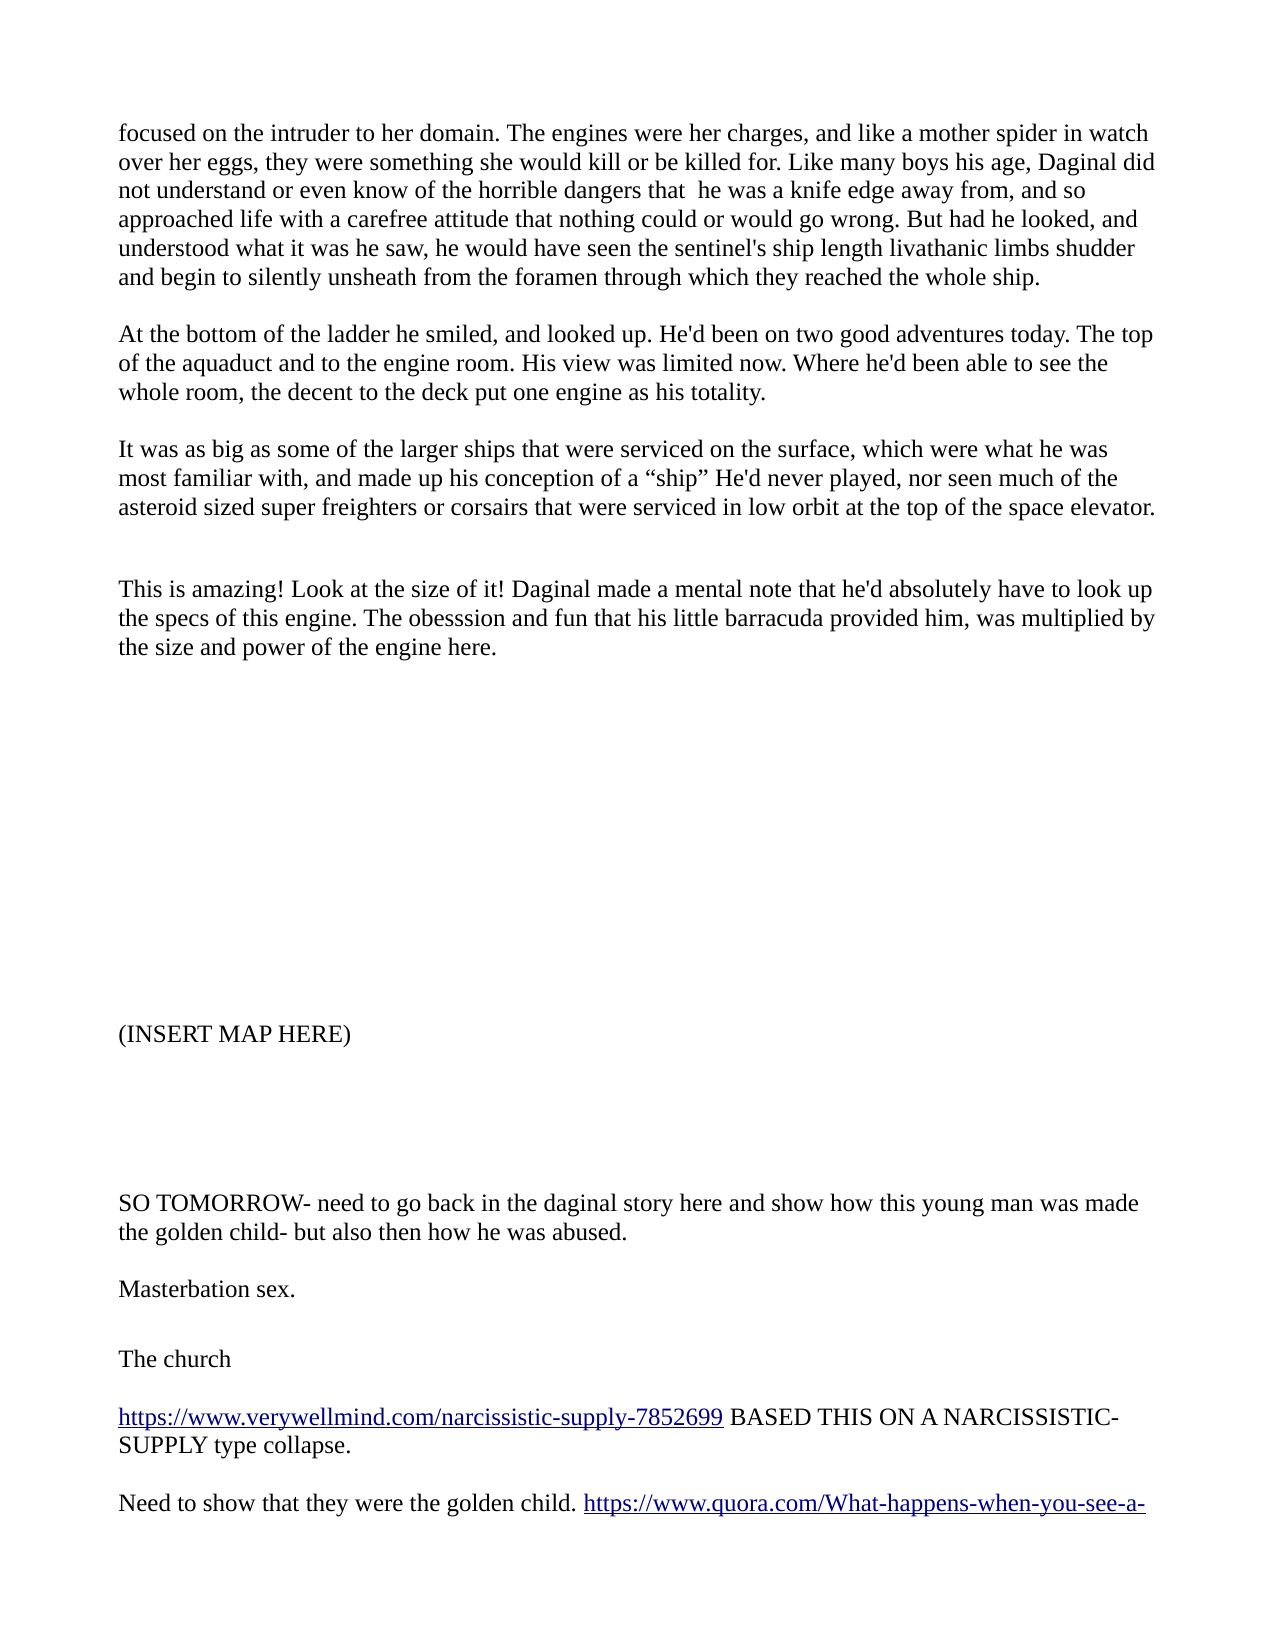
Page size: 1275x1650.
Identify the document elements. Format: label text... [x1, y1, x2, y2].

text (INSERT MAP HERE) [118, 962, 1157, 1134]
text This is amazing! Look at the size of it! Daginal made a mental note that he'd absolutely have to look up the specs of this engine. The obesssion and fun that his little barracuda provided him, was multiplied by the size and power of the engine here. [118, 574, 1157, 661]
text focused on the intruder to her domain. The engines were her charges, and like a mother spider in watch over her eggs, they were something she would kill or be killed for. Like many boys his age, Daginal did not understand or even know of the horrible dangers that he was a knife edge away from, and so approached life with a carefree attitude that nothing could or would go wrong. But had he looked, and understood what it was he saw, he would have seen the sentinel's ship length livathanic limbs shudder and begin to silently unsheath from the foramen through which they reached the whole ship. At the bottom of the ladder he smiled, and looked up. He'd been on two good adventures today. The top of the aquaduct and to the engine room. His view was limited now. Where he'd been able to see the whole room, the decent to the deck put one engine as his totality. It was as big as some of the larger ships that were serviced on the surface, which were what he was most familiar with, and made up his conception of a “ship” He'd never played, nor seen much of the asteroid sized super freighters or corsairs that were serviced in low orbit at the top of the space elevator. [118, 118, 1157, 521]
text SO TOMORROW- need to go back in the daginal story here and show how this young man was made the golden child- but also then how he was abused. Masterbation sex. [118, 1188, 1157, 1303]
text The church https://www.verywellmind.com/narcissistic-supply-7852699 BASED THIS ON A NARCISSISTIC-SUPPLY type collapse. Need to show that they were the golden child. https://www.quora.com/What-happens-when-you-see-a- [118, 1316, 1157, 1517]
